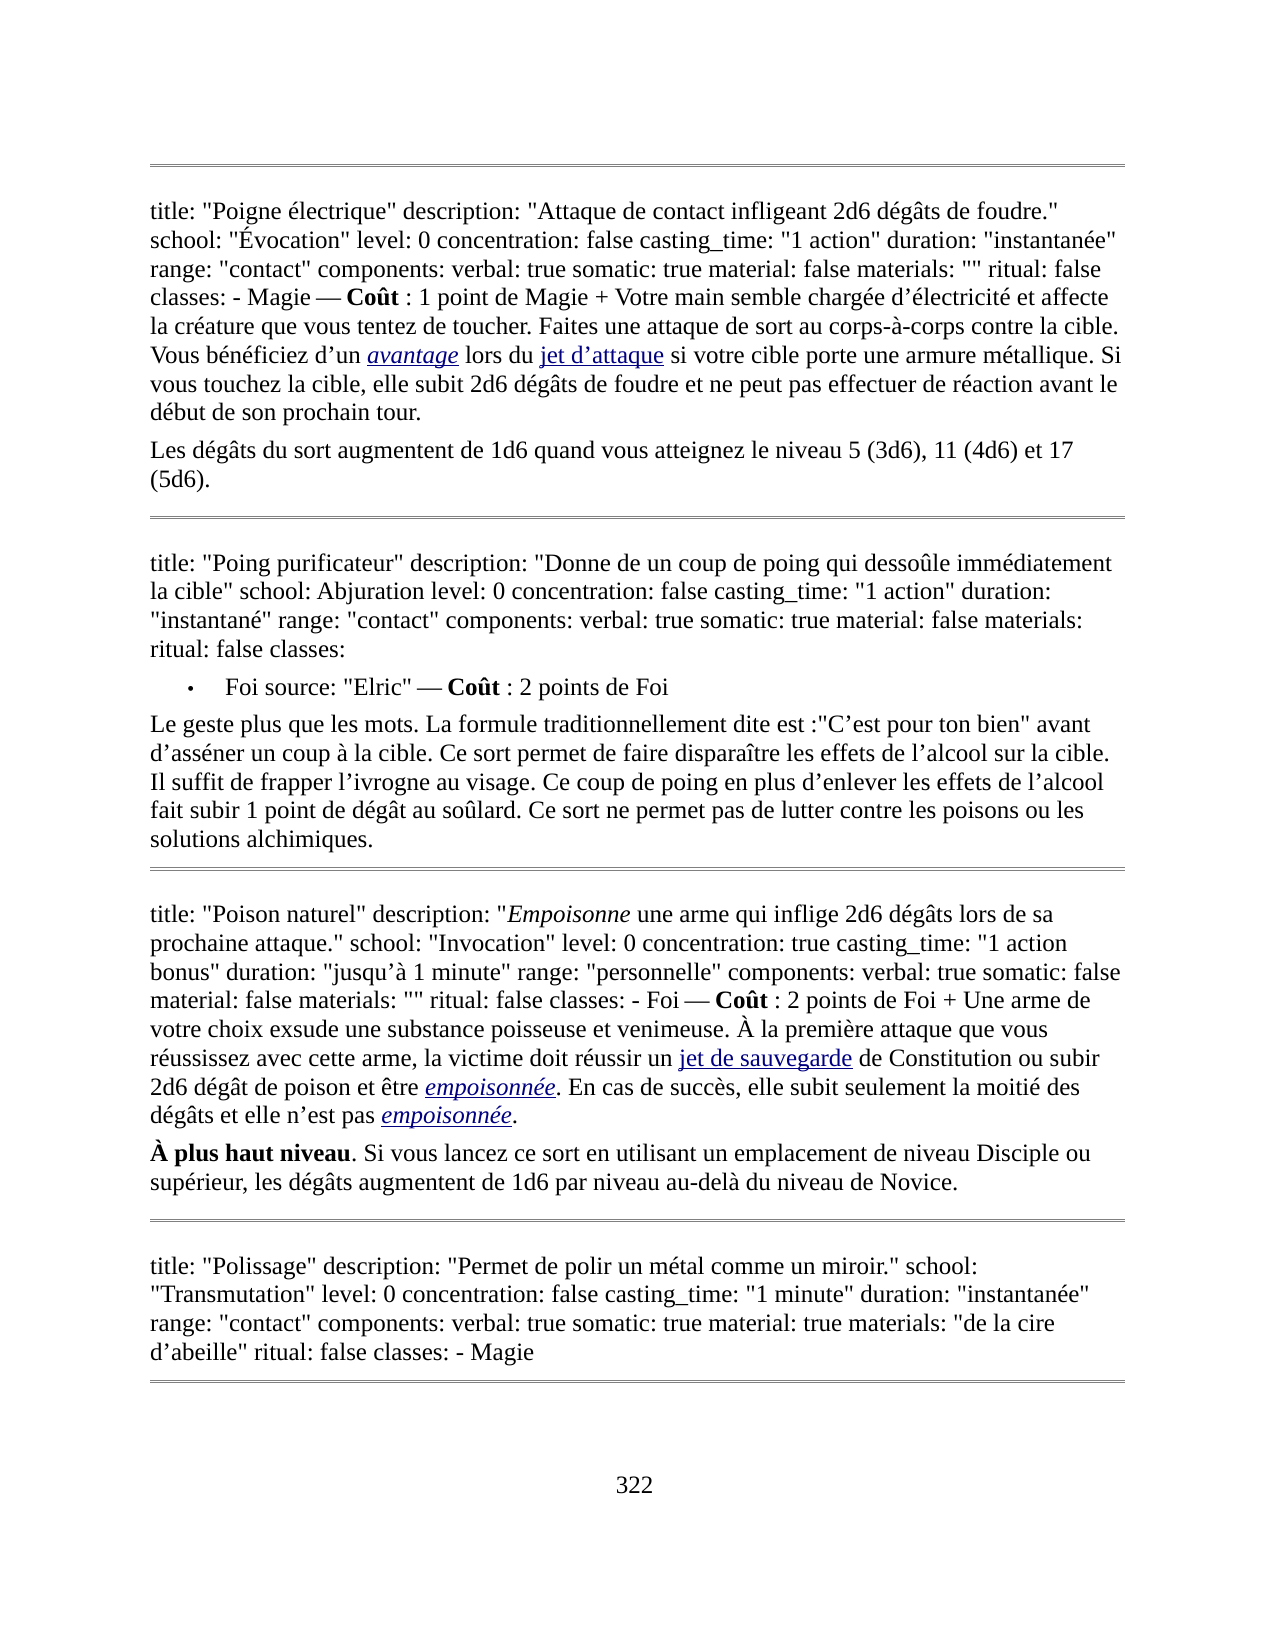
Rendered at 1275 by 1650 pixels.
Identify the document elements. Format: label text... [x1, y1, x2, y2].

text Les dégâts du sort augmentent de 1d6 quand vous atteignez le niveau 5 (3d6), 11 (4d6) et 17 (5d6). [150, 435, 1125, 493]
text title: "Poison naturel" description: "Empoisonne une arme qui inflige 2d6 dégâts lors de sa prochaine attaque." school: "Invocation" level: 0 concentration: true casting_time: "1 action bonus" duration: "jusqu’à 1 minute" range: "personnelle" components: verbal: true somatic: false material: false materials: "" ritual: false classes: - Foi — Coût : 2 points de Foi + Une arme de votre choix exsude une substance poisseuse et venimeuse. À la première attaque que vous réussissez avec cette arme, la victime doit réussir un jet de sauvegarde de Constitution ou subir 2d6 dégât de poison et être empoisonnée. En cas de succès, elle subit seulement la moitié des dégâts et elle n’est pas empoisonnée. [150, 899, 1125, 1129]
text title: "Polissage" description: "Permet de polir un métal comme un miroir." school: "Transmutation" level: 0 concentration: false casting_time: "1 minute" duration: "instantanée" range: "contact" components: verbal: true somatic: true material: true materials: "de la cire d’abeille" ritual: false classes: - Magie [150, 1251, 1125, 1366]
text Le geste plus que les mots. La formule traditionnellement dite est :"C’est pour ton bien" avant d’asséner un coup à la cible. Ce sort permet de faire disparaître les effets de l’alcool sur la cible. Il suffit de frapper l’ivrogne au visage. Ce coup de poing en plus d’enlever les effets de l’alcool fait subir 1 point de dégât au soûlard. Ce sort ne permet pas de lutter contre les poisons ou les solutions alchimiques. [150, 709, 1125, 853]
text À plus haut niveau. Si vous lancez ce sort en utilisant un emplacement de niveau Disciple ou supérieur, les dégâts augmentent de 1d6 par niveau au-delà du niveau de Novice. [150, 1138, 1125, 1196]
list Foi source: "Elric" — Coût : 2 points de Foi [187, 672, 1125, 700]
text title: "Poigne électrique" description: "Attaque de contact infligeant 2d6 dégâts de foudre." school: "Évocation" level: 0 concentration: false casting_time: "1 action" duration: "instantanée" range: "contact" components: verbal: true somatic: true material: false materials: "" ritual: false classes: - Magie — Coût : 1 point de Magie + Votre main semble chargée d’électricité et affecte la créature que vous tentez de toucher. Faites une attaque de sort au corps-à-corps contre la cible. Vous bénéficiez d’un avantage lors du jet d’attaque si votre cible porte une armure métallique. Si vous touchez la cible, elle subit 2d6 dégâts de foudre et ne peut pas effectuer de réaction avant le début de son prochain tour. [150, 196, 1125, 426]
text title: "Poing purificateur" description: "Donne de un coup de poing qui dessoûle immédiatement la cible" school: Abjuration level: 0 concentration: false casting_time: "1 action" duration: "instantané" range: "contact" components: verbal: true somatic: true material: false materials: ritual: false classes: [150, 548, 1125, 663]
